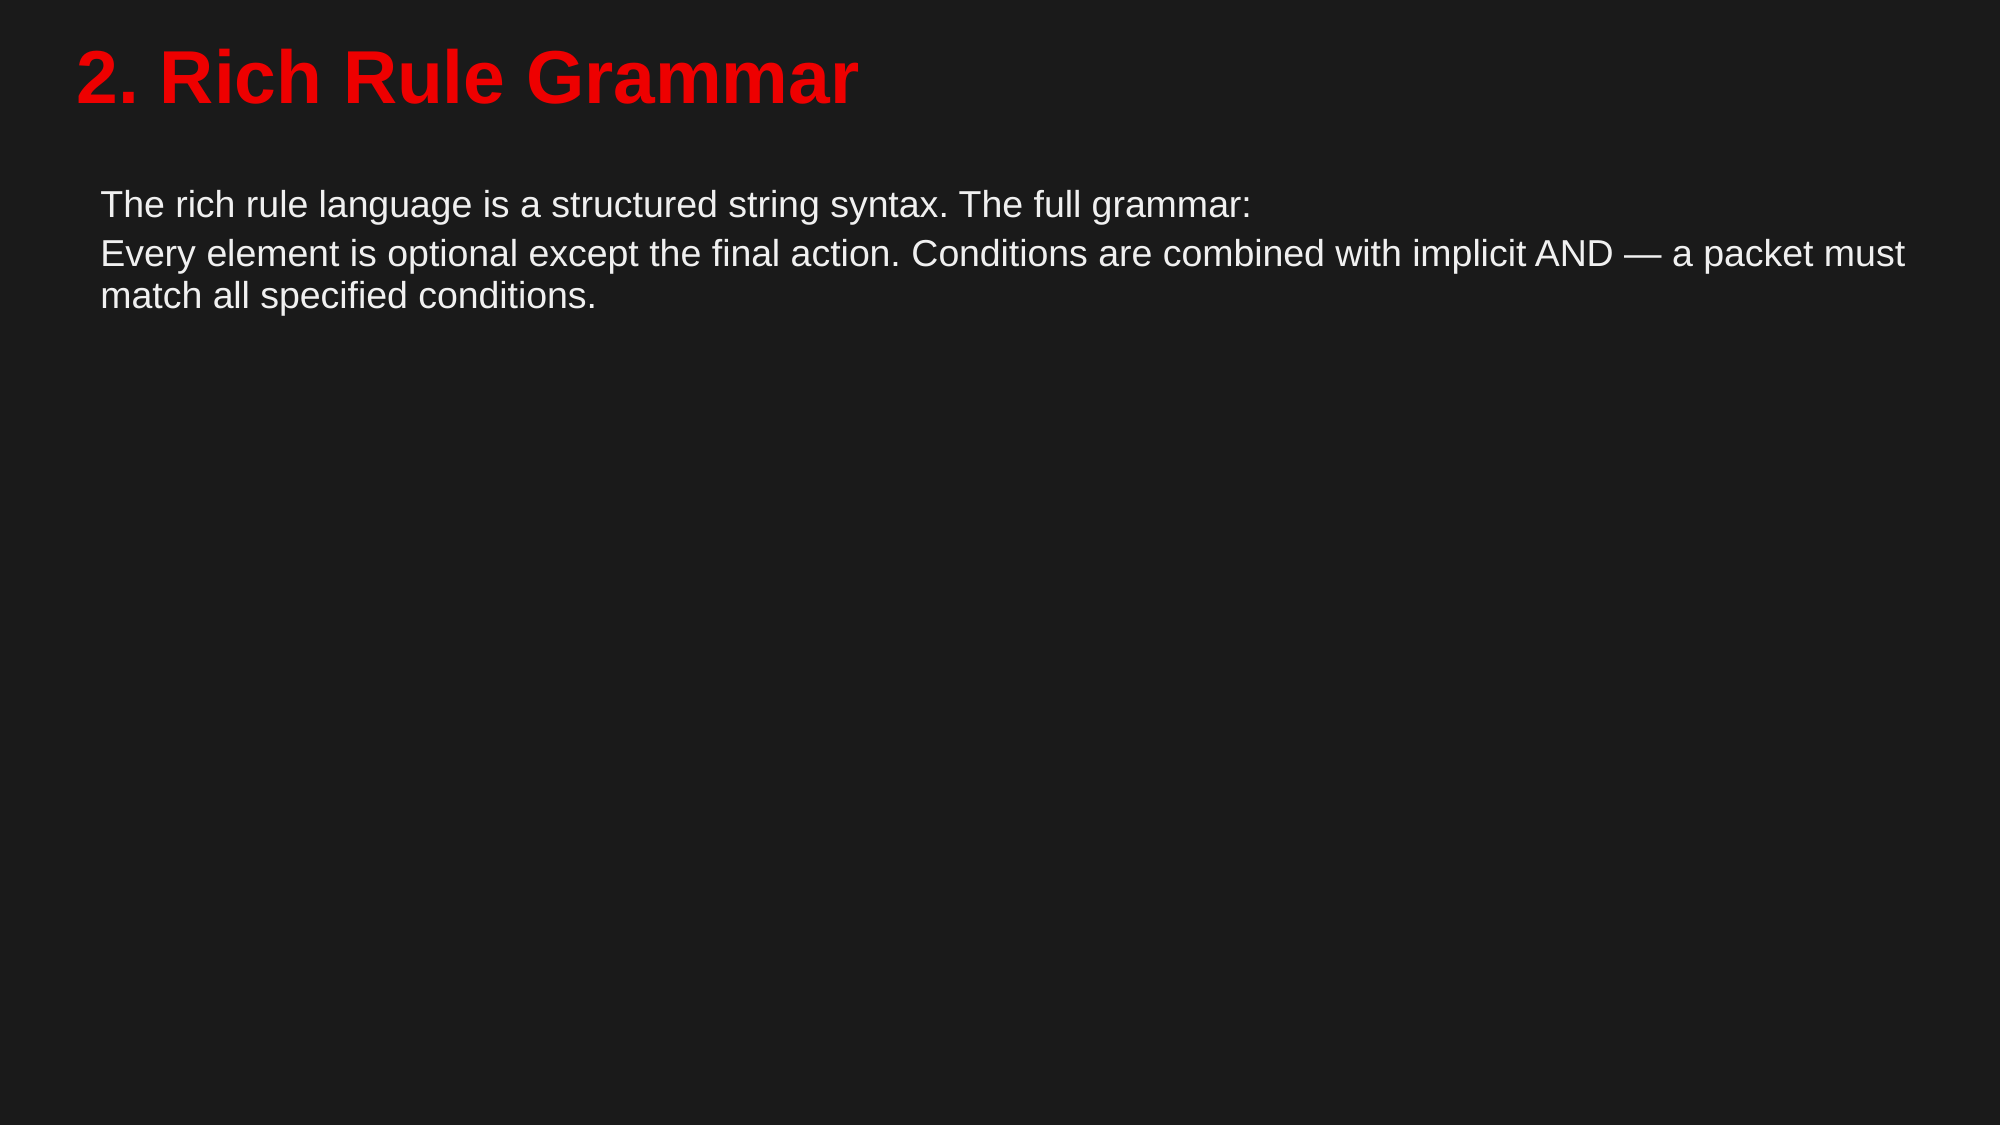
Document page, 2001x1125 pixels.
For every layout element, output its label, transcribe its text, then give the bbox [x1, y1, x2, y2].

text_box The rich rule language is a structured string syntax. The full grammar: Every element is optional except the final action. Conditions are combined with implicit AND — a packet must match all specified conditions. [59, 171, 1942, 1087]
text_box 2. Rich Rule Grammar [59, 23, 1942, 154]
